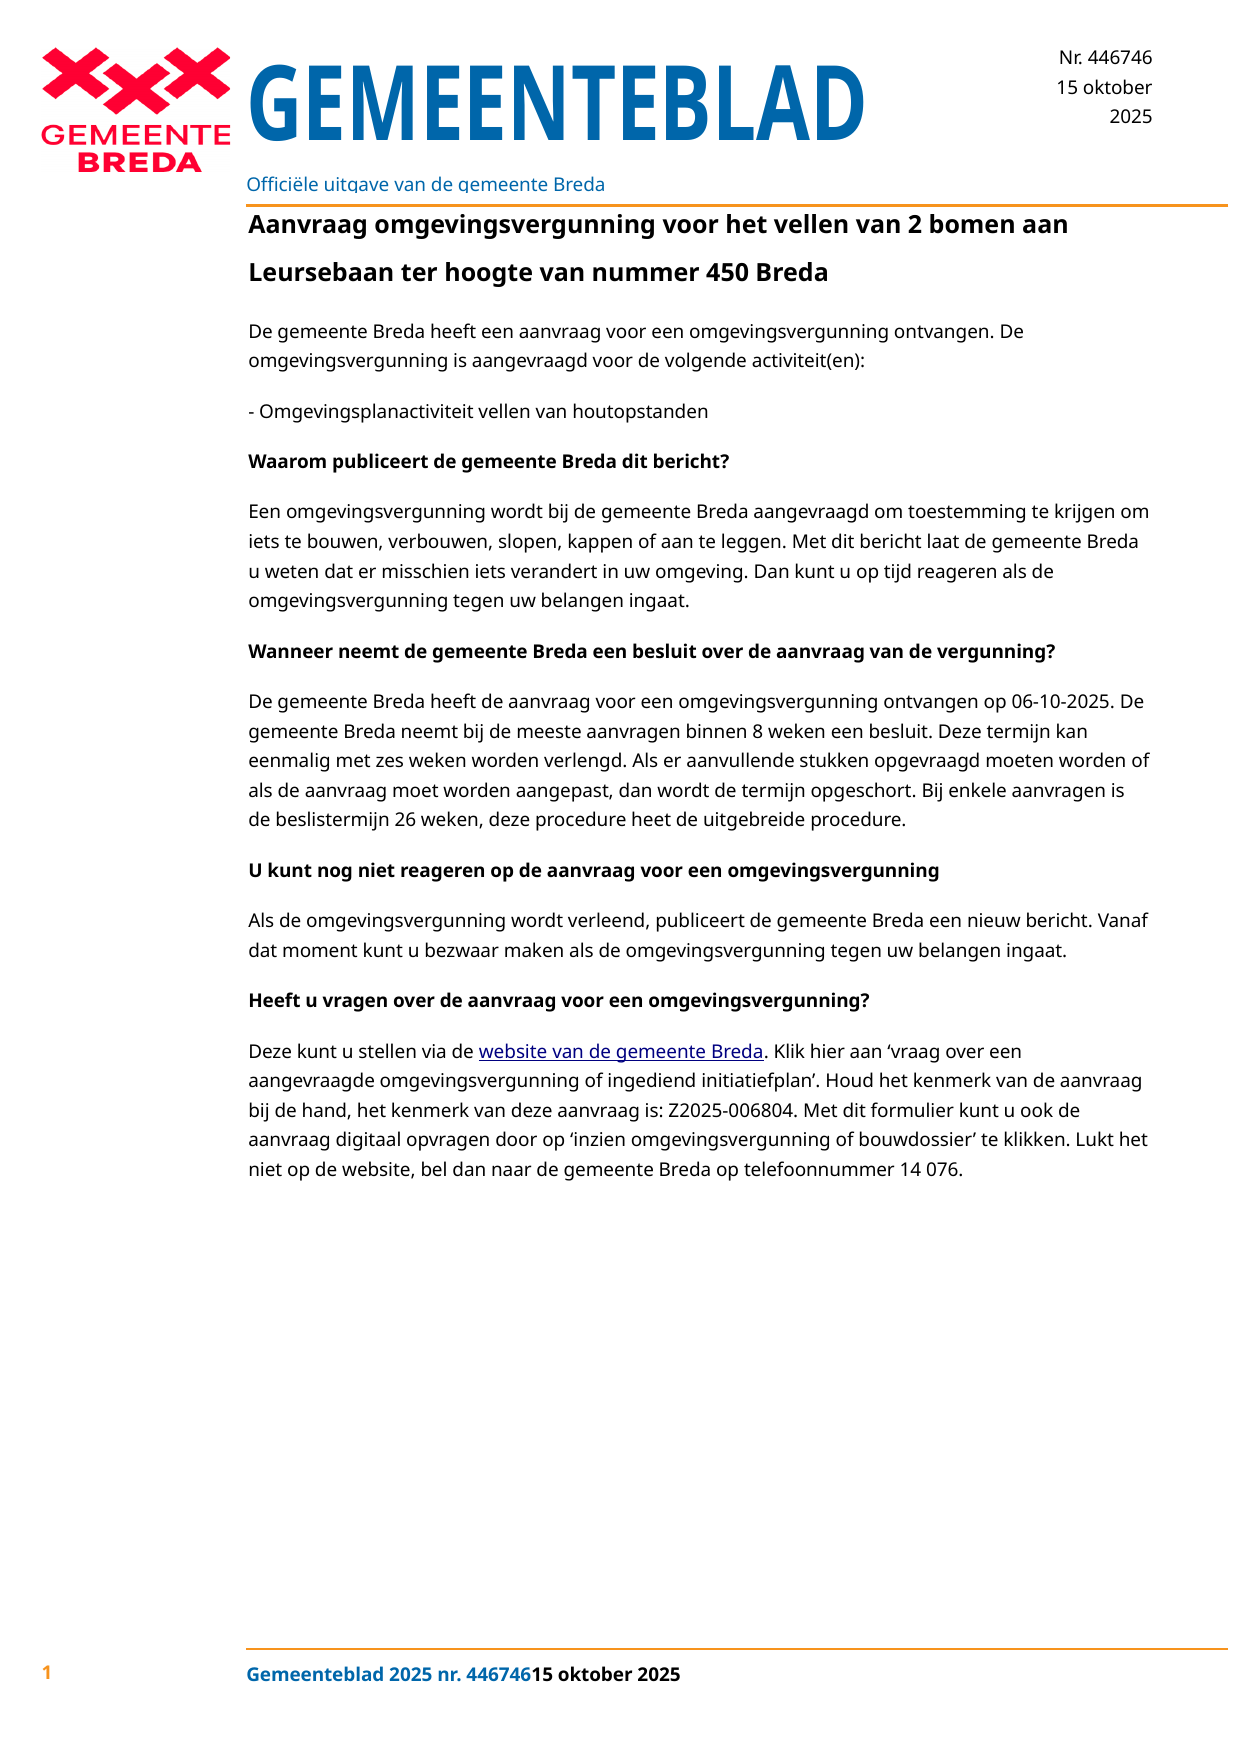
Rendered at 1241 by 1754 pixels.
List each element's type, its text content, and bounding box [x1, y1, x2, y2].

text Aanvraag omgevingsvergunning voor het vellen van 2 bomen aan Leursebaan ter hoogte van nummer 450 Breda [248, 207, 1152, 288]
text De gemeente Breda heeft een aanvraag voor een omgevingsvergunning ontvangen. De omgevingsvergunning is aangevraagd voor de volgende activiteit(en): [248, 318, 1152, 373]
text - Omgevingsplanactiviteit vellen van houtopstanden [248, 398, 1152, 424]
text De gemeente Breda heeft de aanvraag voor een omgevingsvergunning ontvangen op 06-10-2025. De gemeente Breda neemt bij de meeste aanvragen binnen 8 weken een besluit. Deze termijn kan eenmalig met zes weken worden verlengd. Als er aanvullende stukken opgevraagd moeten worden of als de aanvraag moet worden aangepast, dan wordt de termijn opgeschort. Bij enkele aanvragen is de beslistermijn 26 weken, deze procedure heet de uitgebreide procedure. [248, 688, 1152, 832]
text Waarom publiceert de gemeente Breda dit bericht? [248, 448, 1152, 474]
text Wanneer neemt de gemeente Breda een besluit over de aanvraag van de vergunning? [248, 638, 1152, 664]
text U kunt nog niet reageren op de aanvraag voor een omgevingsvergunning [248, 857, 1152, 883]
text Heeft u vragen over de aanvraag voor een omgevingsvergunning? [248, 987, 1152, 1013]
text Een omgevingsvergunning wordt bij de gemeente Breda aangevraagd om toestemming te krijgen om iets te bouwen, verbouwen, slopen, kappen of aan te leggen. Met dit bericht laat de gemeente Breda u weten dat er misschien iets verandert in uw omgeving. Dan kunt u op tijd reageren als de omgevingsvergunning tegen uw belangen ingaat. [248, 499, 1152, 613]
text Deze kunt u stellen via de website van de gemeente Breda. Klik hier aan ‘vraag over een aangevraagde omgevingsvergunning of ingediend initiatiefplan’. Houd het kenmerk van de aanvraag bij de hand, het kenmerk van deze aanvraag is: Z2025-006804. Met dit formulier kunt u ook de aanvraag digitaal opvragen door op ‘inzien omgevingsvergunning of bouwdossier’ te klikken. Lukt het niet op de website, bel dan naar de gemeente Breda op telefoonnummer 14 076. [248, 1038, 1152, 1182]
text Als de omgevingsvergunning wordt verleend, publiceert de gemeente Breda een nieuw bericht. Vanaf dat moment kunt u bezwaar maken als de omgevingsvergunning tegen uw belangen ingaat. [248, 907, 1152, 963]
picture [41, 47, 231, 172]
